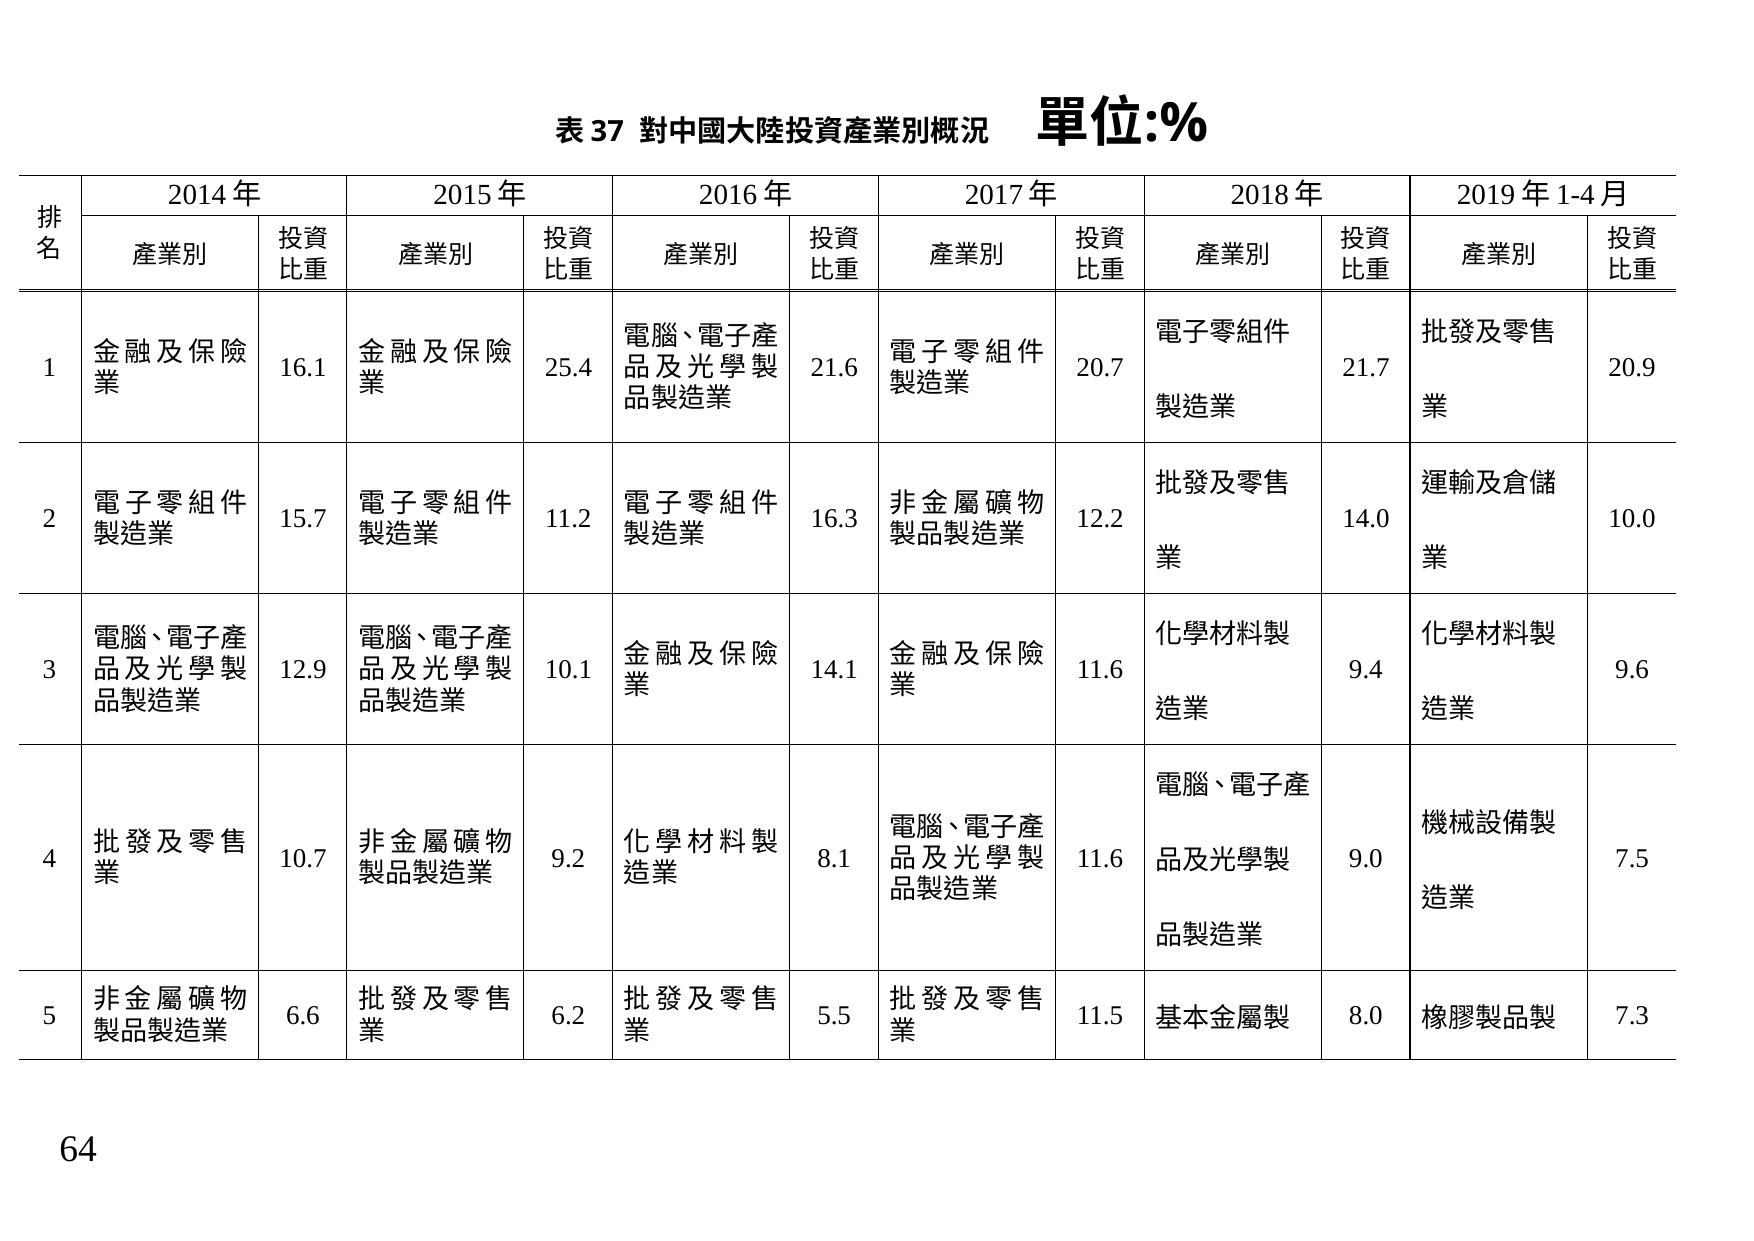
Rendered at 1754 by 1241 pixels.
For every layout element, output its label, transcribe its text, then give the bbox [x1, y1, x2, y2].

table_cell 非金屬礦物製品製造業 [347, 745, 523, 970]
table_cell 20.9 [1588, 292, 1676, 442]
table_cell 化學材料製造業 [1411, 594, 1587, 744]
table_header 2017年 [879, 176, 1144, 215]
table_cell 電腦、電子產品及光學製品製造業 [347, 594, 523, 744]
table_cell 14.1 [790, 594, 878, 744]
table_cell 電腦、電子產品及光學製品製造業 [879, 745, 1055, 970]
table_cell 15.7 [259, 443, 346, 593]
table_cell 產業別 [1411, 216, 1587, 289]
subtitle 表37 對中國大陸投資產業別概況 單位:% [59, 62, 1636, 174]
table_cell 16.3 [790, 443, 878, 593]
table_cell 非金屬礦物製品製造業 [82, 971, 258, 1059]
table_cell 電子零組件製造業 [1145, 292, 1321, 442]
table_cell 1 [19, 292, 81, 442]
table_cell 11.5 [1056, 971, 1144, 1059]
table_cell 批發及零售業 [82, 745, 258, 970]
table_cell 投資比重 [1056, 216, 1144, 289]
table_cell 9.0 [1322, 745, 1409, 970]
table_cell 7.5 [1588, 745, 1676, 970]
table_cell 25.4 [524, 292, 612, 442]
table_cell 7.3 [1588, 971, 1676, 1059]
table_cell 6.6 [259, 971, 346, 1059]
table_cell 12.2 [1056, 443, 1144, 593]
table_cell 電子零組件製造業 [613, 443, 789, 593]
table_cell 9.2 [524, 745, 612, 970]
table_cell 化學材料製造業 [613, 745, 789, 970]
table_cell 投資比重 [1322, 216, 1409, 289]
table_cell 電腦、電子產品及光學製品製造業 [1145, 745, 1321, 970]
table_cell 電腦、電子產品及光學製品製造業 [82, 594, 258, 744]
table_cell 批發及零售業 [347, 971, 523, 1059]
table_cell 8.1 [790, 745, 878, 970]
table_cell 金融及保險業 [879, 594, 1055, 744]
table_cell 10.0 [1588, 443, 1676, 593]
table_cell 投資比重 [1588, 216, 1676, 289]
table_cell 運輸及倉儲業 [1411, 443, 1587, 593]
table_cell 5 [19, 971, 81, 1059]
table_cell 3 [19, 594, 81, 744]
table_cell 電腦、電子產品及光學製品製造業 [613, 292, 789, 442]
table_cell 產業別 [1145, 216, 1321, 289]
table_cell 非金屬礦物製品製造業 [879, 443, 1055, 593]
table_cell 金融及保險業 [613, 594, 789, 744]
table_cell 產業別 [613, 216, 789, 289]
table_cell 12.9 [259, 594, 346, 744]
table_cell 產業別 [82, 216, 258, 289]
table_header 2016年 [613, 176, 878, 215]
table_cell 11.2 [524, 443, 612, 593]
table_cell 產業別 [347, 216, 523, 289]
table_cell 16.1 [259, 292, 346, 442]
table_cell 產業別 [879, 216, 1055, 289]
table_header 2015年 [347, 176, 612, 215]
table_cell 化學材料製造業 [1145, 594, 1321, 744]
table_cell 金融及保險業 [82, 292, 258, 442]
table_cell 9.6 [1588, 594, 1676, 744]
table_header 2019年1-4月 [1411, 176, 1676, 215]
table_cell 基本金屬製 [1145, 971, 1321, 1059]
table_cell 投資比重 [790, 216, 878, 289]
table_cell 10.7 [259, 745, 346, 970]
table_cell 批發及零售業 [1145, 443, 1321, 593]
table_cell 10.1 [524, 594, 612, 744]
table_cell 電子零組件製造業 [347, 443, 523, 593]
table_cell 20.7 [1056, 292, 1144, 442]
table_cell 批發及零售業 [879, 971, 1055, 1059]
table_cell 批發及零售業 [1411, 292, 1587, 442]
table_cell 投資比重 [259, 216, 346, 289]
table_cell 21.6 [790, 292, 878, 442]
table_cell 9.4 [1322, 594, 1409, 744]
table_cell 批發及零售業 [613, 971, 789, 1059]
table_cell 電子零組件製造業 [82, 443, 258, 593]
table_cell 14.0 [1322, 443, 1409, 593]
table_cell 21.7 [1322, 292, 1409, 442]
table_cell 2 [19, 443, 81, 593]
table_header 排名 [19, 176, 81, 289]
table_cell 5.5 [790, 971, 878, 1059]
table_cell 機械設備製造業 [1411, 745, 1587, 970]
table_cell 4 [19, 745, 81, 970]
table_header 2018年 [1145, 176, 1409, 215]
table_cell 金融及保險業 [347, 292, 523, 442]
table_cell 6.2 [524, 971, 612, 1059]
table_cell 橡膠製品製 [1411, 971, 1587, 1059]
table_cell 11.6 [1056, 745, 1144, 970]
table_cell 8.0 [1322, 971, 1409, 1059]
table_cell 電子零組件製造業 [879, 292, 1055, 442]
table_cell 投資比重 [524, 216, 612, 289]
table_cell 11.6 [1056, 594, 1144, 744]
table_header 2014年 [82, 176, 346, 215]
